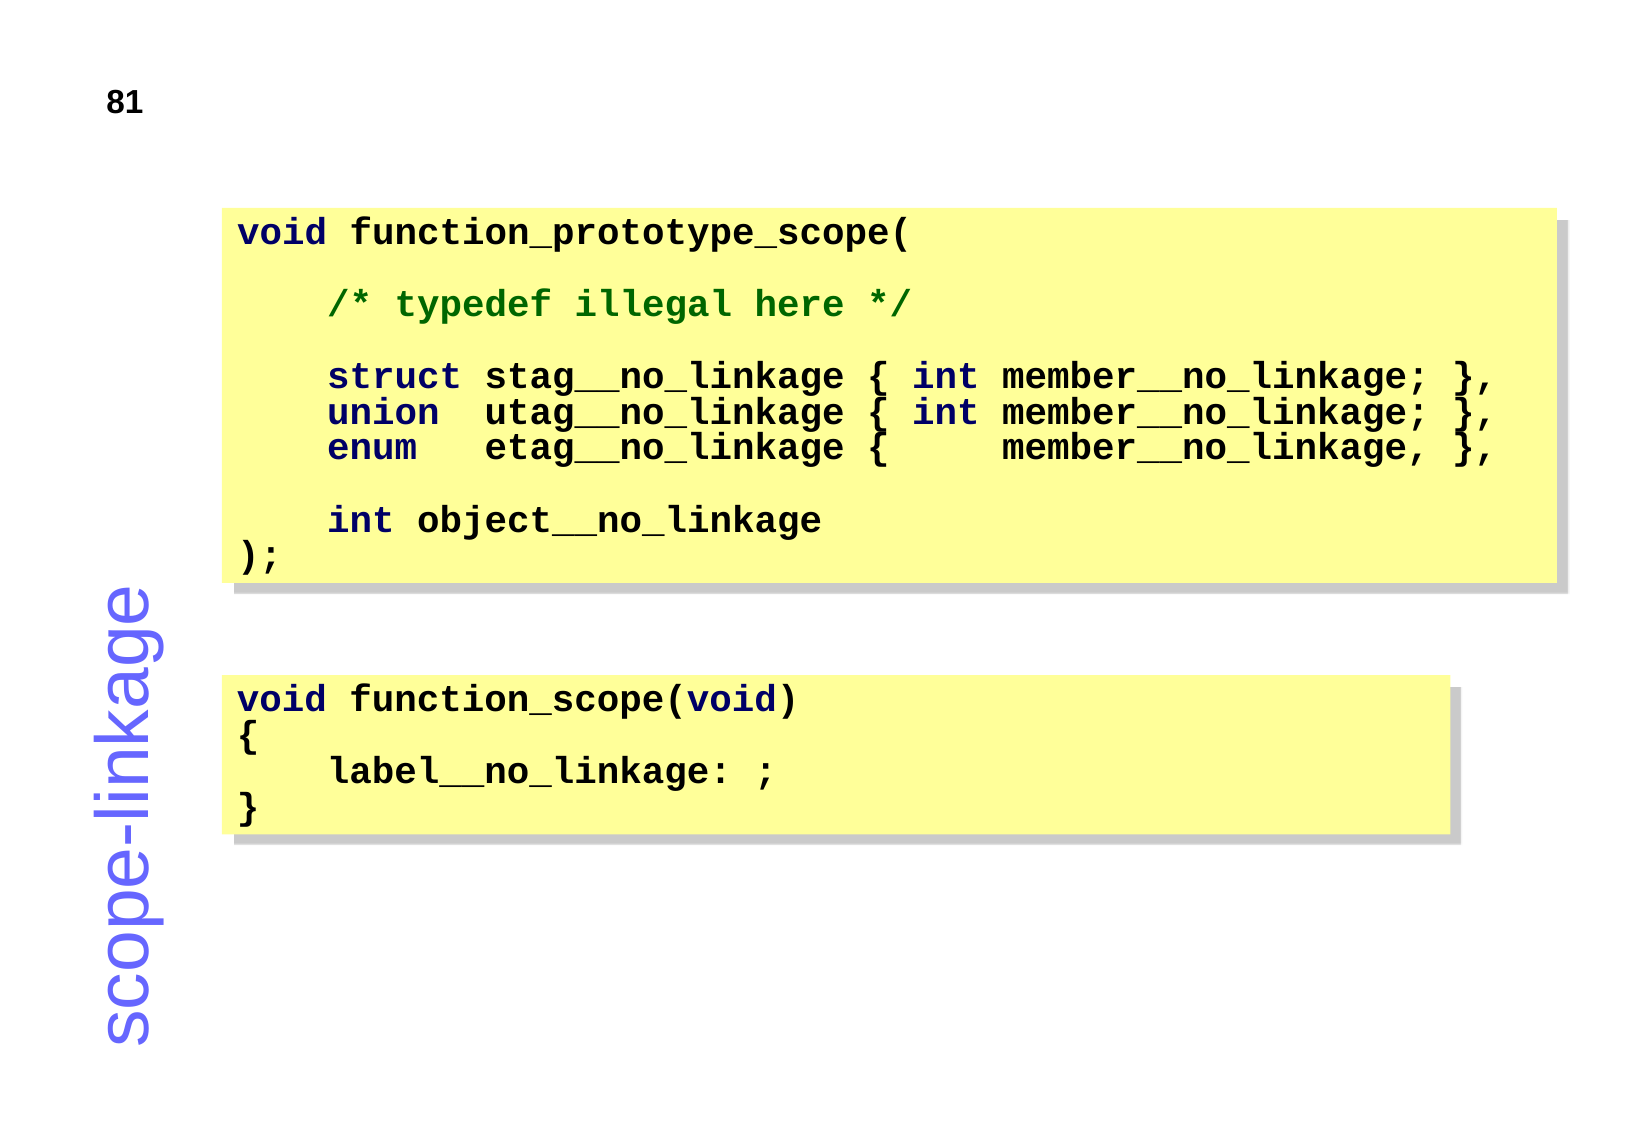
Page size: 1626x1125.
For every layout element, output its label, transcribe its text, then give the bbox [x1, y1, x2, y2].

title scope-linkage [50, 187, 188, 1063]
text_box void function_prototype_scope( /* typedef illegal here */ struct stag__no_linkage { int member__no_linkage; }, union utag__no_linkage { int member__no_linkage; }, enum etag__no_linkage { member__no_linkage, }, int object__no_linkage ); [221, 207, 1557, 583]
text_box void function_scope(void) { label__no_linkage: ; } [221, 675, 1451, 835]
